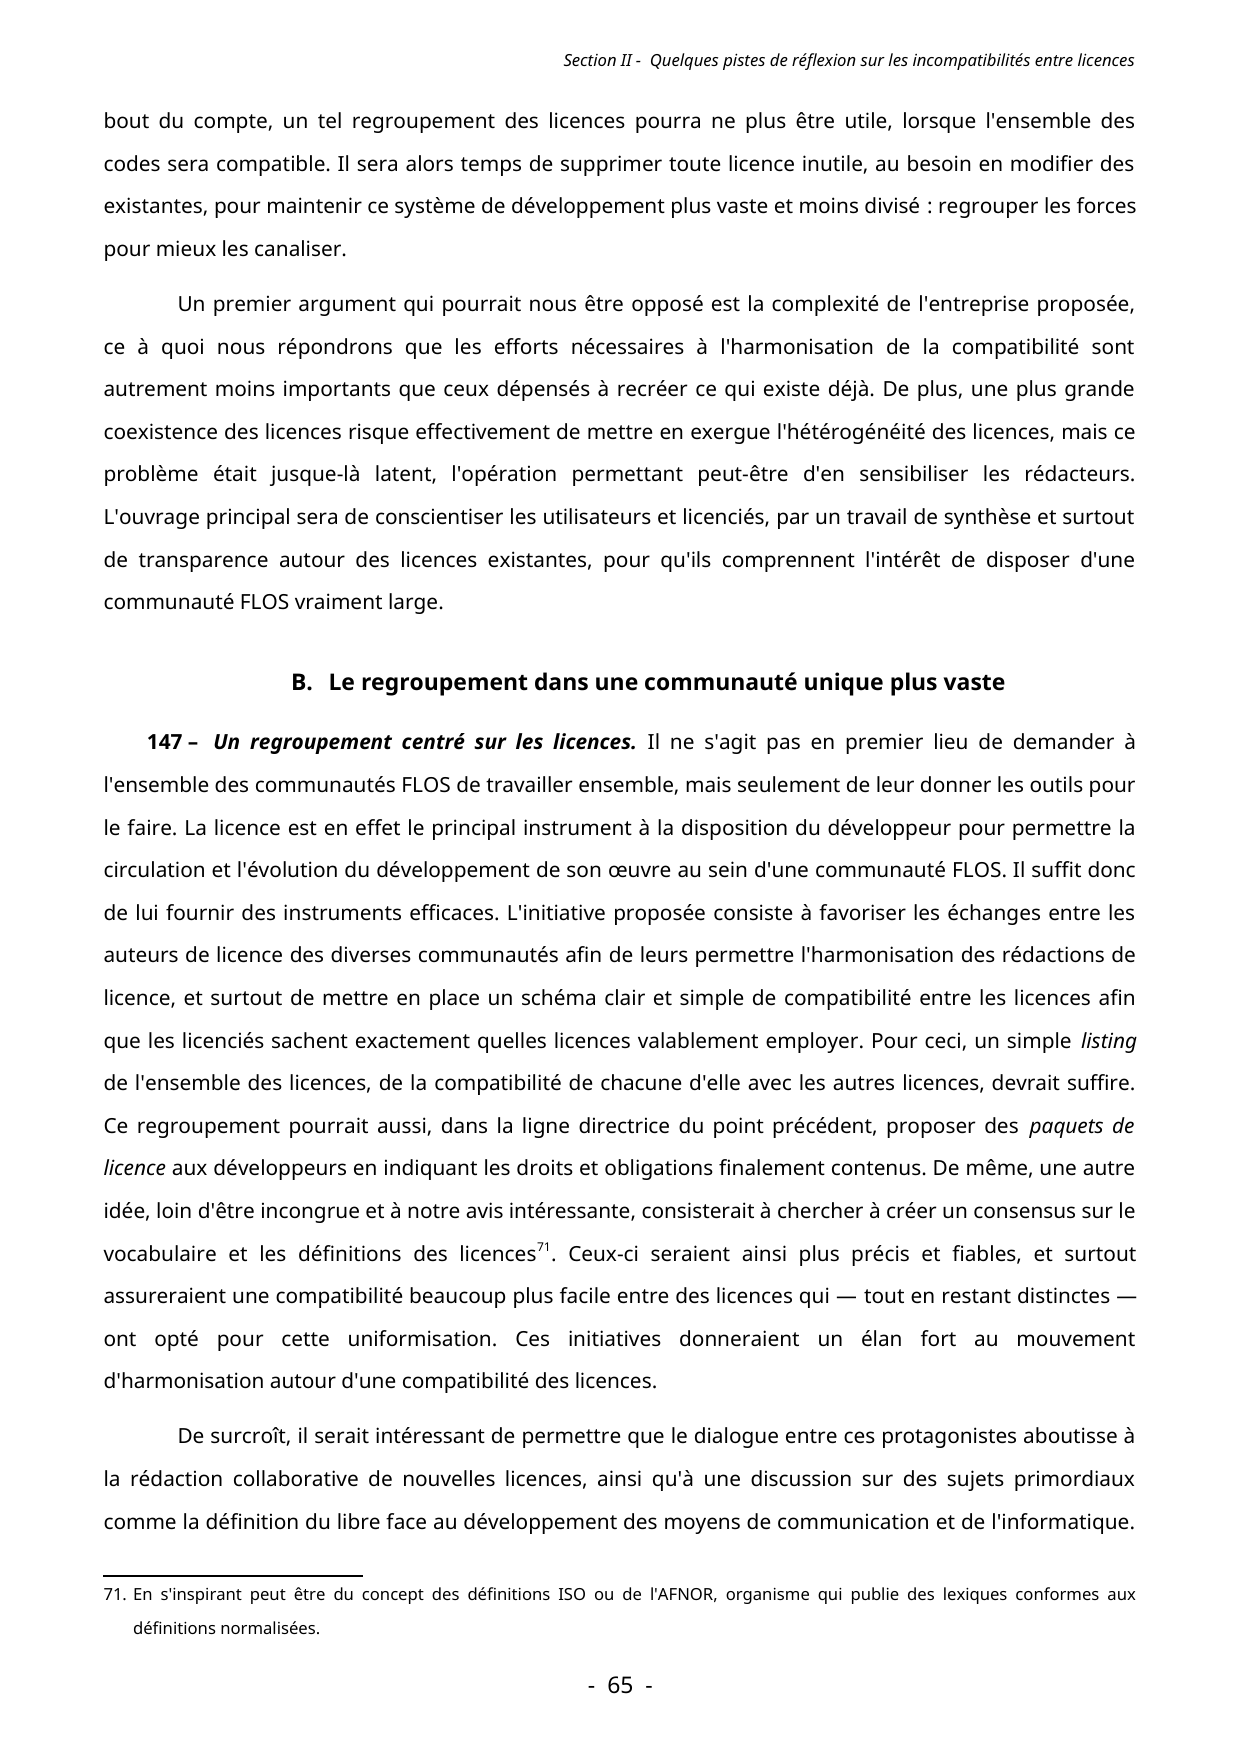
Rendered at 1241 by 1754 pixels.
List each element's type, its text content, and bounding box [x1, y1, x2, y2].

list bout du compte, un tel regroupement des licences pourra ne plus être utile, lorsque l'ensemble des codes sera compatible. Il sera alors temps de supprimer toute licence inutile, au besoin en modifier des existantes, pour maintenir ce système de développement plus vaste et moins divisé : regrouper les forces pour mieux les canaliser. [103, 106, 1137, 262]
list Un regroupement centré sur les licences. Il ne s'agit pas en premier lieu de demander à l'ensemble des communautés FLOS de travailler ensemble, mais seulement de leur donner les outils pour le faire. La licence est en effet le principal instrument à la disposition du développeur pour permettre la circulation et l'évolution du développement de son œuvre au sein d'une communauté FLOS. Il suffit donc de lui fournir des instruments efficaces. L'initiative proposée consiste à favoriser les échanges entre les auteurs de licence des diverses communautés afin de leurs permettre l'harmonisation des rédactions de licence, et surtout de mettre en place un schéma clair et simple de compatibilité entre les licences afin que les licenciés sachent exactement quelles licences valablement employer. Pour ceci, un simple listing de l'ensemble des licences, de la compatibilité de chacune d'elle avec les autres licences, devrait suffire. Ce regroupement pourrait aussi, dans la ligne directrice du point précédent, proposer des paquets de licence aux développeurs en indiquant les droits et obligations finalement contenus. De même, une autre idée, loin d'être incongrue et à notre avis intéressante, consisterait à chercher à créer un consensus sur le vocabulaire et les définitions des licences. Ceux-ci seraient ainsi plus précis et fiables, et surtout assureraient une compatibilité beaucoup plus facile entre des licences qui — tout en restant distinctes — ont opté pour cette uniformisation. Ces initiatives donneraient un élan fort au mouvement d'harmonisation autour d'une compatibilité des licences. [103, 727, 1137, 1395]
text Un premier argument qui pourrait nous être opposé est la complexité de l'entreprise proposée, ce à quoi nous répondrons que les efforts nécessaires à l'harmonisation de la compatibilité sont autrement moins importants que ceux dépensés à recréer ce qui existe déjà. De plus, une plus grande coexistence des licences risque effectivement de mettre en exergue l'hétérogénéité des licences, mais ce problème était jusque-là latent, l'opération permettant peut-être d'en sensibiliser les rédacteurs. L'ouvrage principal sera de conscientiser les utilisateurs et licenciés, par un travail de synthèse et surtout de transparence autour des licences existantes, pour qu'ils comprennent l'intérêt de disposer d'une communauté FLOS vraiment large. [103, 289, 1137, 616]
list En s'inspirant peut être du concept des définitions ISO ou de l'AFNOR, organisme qui publie des lexiques conformes aux définitions normalisées. [103, 1582, 1137, 1639]
text De surcroît, il serait intéressant de permettre que le dialogue entre ces protagonistes aboutisse à la rédaction collaborative de nouvelles licences, ainsi qu'à une discussion sur des sujets primordiaux comme la définition du libre face au développement des moyens de communication et de l'informatique. [103, 1422, 1137, 1535]
subtitle Le regroupement dans une communauté unique plus vaste [291, 666, 1137, 697]
